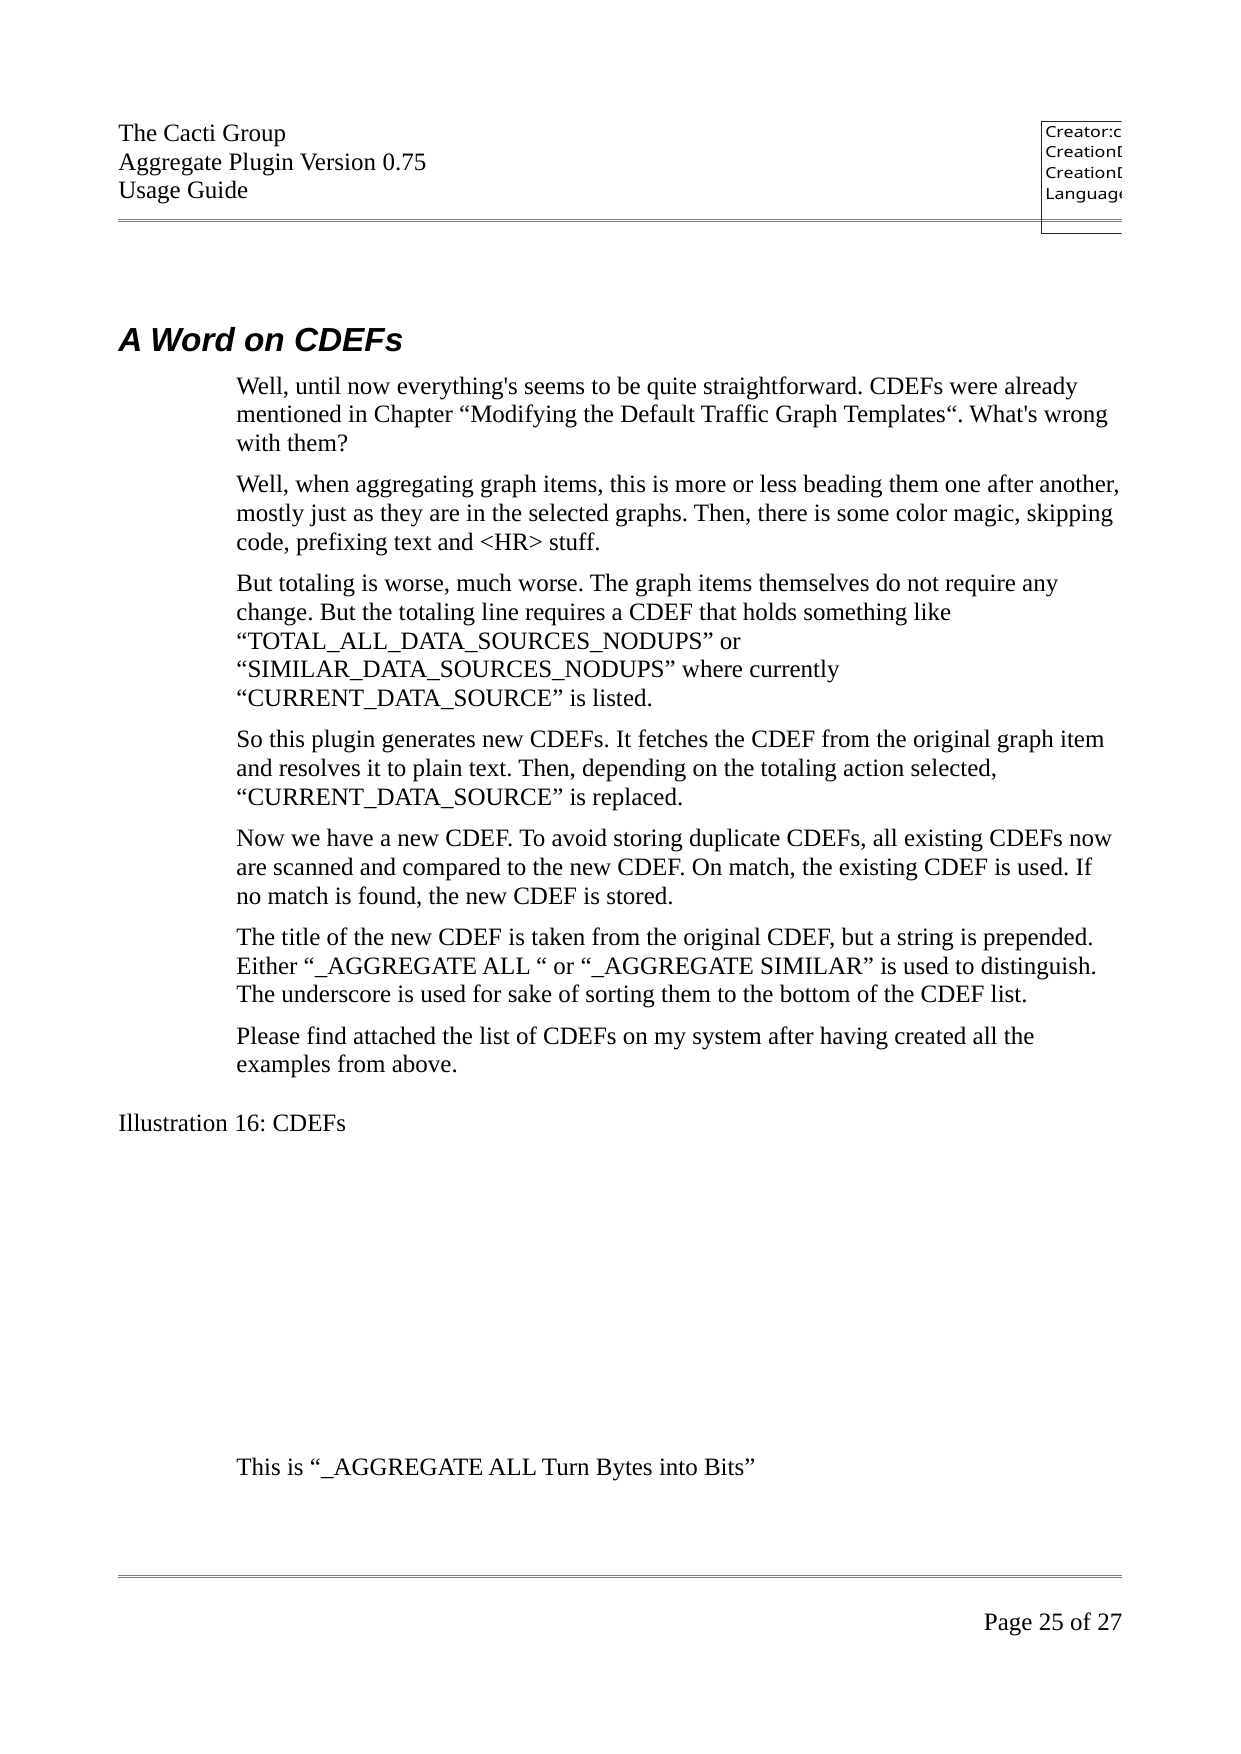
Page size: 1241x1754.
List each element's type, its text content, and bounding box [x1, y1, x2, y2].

text Well, until now everything's seems to be quite straightforward. CDEFs were already mentioned in Chapter “Modifying the Default Traffic Graph Templates“. What's wrong with them? [236, 371, 1122, 457]
text But totaling is worse, much worse. The graph items themselves do not require any change. But the totaling line requires a CDEF that holds something like “TOTAL_ALL_DATA_SOURCES_NODUPS” or “SIMILAR_DATA_SOURCES_NODUPS” where currently “CURRENT_DATA_SOURCE” is listed. [236, 568, 1122, 712]
text Now we have a new CDEF. To avoid storing duplicate CDEFs, all existing CDEFs now are scanned and compared to the new CDEF. On match, the existing CDEF is used. If no match is found, the new CDEF is stored. [236, 823, 1122, 909]
text Please find attached the list of CDEFs on my system after having created all the examples from above. [236, 1021, 1122, 1078]
text Well, when aggregating graph items, this is more or less beading them one after another, mostly just as they are in the selected graphs. Then, there is some color magic, skipping code, prefixing text and <HR> stuff. [236, 469, 1122, 556]
text Illustration 16: CDEFs [118, 1108, 1122, 1137]
subtitle A Word on CDEFs [118, 321, 1122, 359]
text So this plugin generates new CDEFs. It fetches the CDEF from the original graph item and resolves it to plain text. Then, depending on the totaling action selected, “CURRENT_DATA_SOURCE” is replaced. [236, 724, 1122, 811]
text The title of the new CDEF is taken from the original CDEF, but a string is prepended. Either “_AGGREGATE ALL “ or “_AGGREGATE SIMILAR” is used to distinguish. The underscore is used for sake of sorting them to the bottom of the CDEF list. [236, 922, 1122, 1008]
text This is “_AGGREGATE ALL Turn Bytes into Bits” [236, 1452, 1122, 1480]
